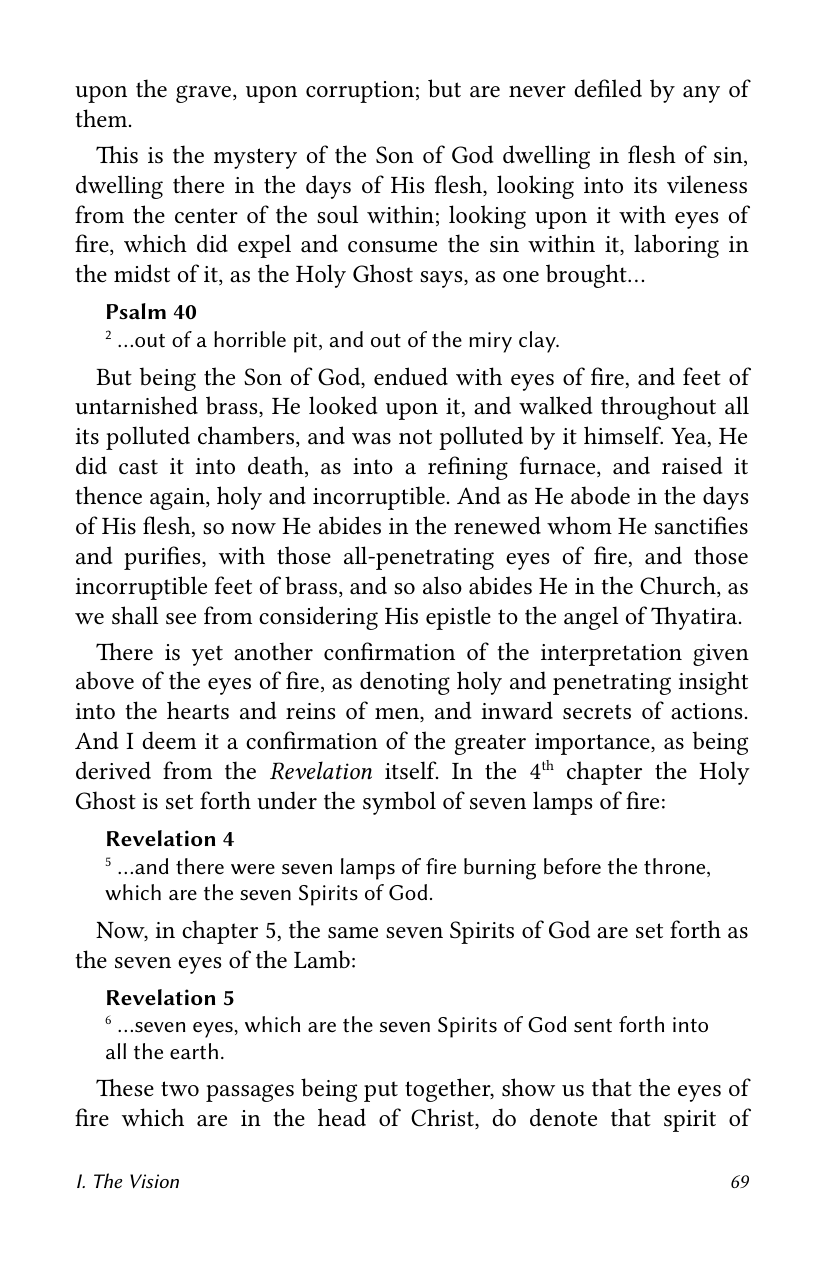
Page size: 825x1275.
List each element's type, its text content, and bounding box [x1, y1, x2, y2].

text 5 ...and there were seven lamps of fire burning before the throne, which are the seven Spirits of God. [105, 853, 720, 906]
text Revelation 5 [105, 984, 750, 1011]
text upon the grave, upon corruption; but are never defiled by any of them. [75, 75, 750, 133]
text But being the Son of God, endued with eyes of fire, and feet of untarnished brass, He looked upon it, and walked throughout all its polluted chambers, and was not polluted by it himself. Yea, He did cast it into death, as into a refining furnace, and raised it thence again, holy and incorruptible. And as He abode in the days of His flesh, so now He abides in the renewed whom He sanctifies and purifies, with those all-penetrating eyes of fire, and those incorruptible feet of brass, and so also abides He in the Church, as we shall see from considering His epistle to the angel of Thyatira. [75, 362, 750, 630]
text These two passages being put together, show us that the eyes of fire which are in the head of Christ, do denote that spirit of [75, 1074, 750, 1133]
text Psalm 40 [105, 299, 750, 325]
text Now, in chapter 5, the same seven Spirits of God are set forth as the seven eyes of the Lamb: [75, 916, 750, 974]
text There is yet another confirmation of the interpretation given above of the eyes of fire, as denoting holy and penetrating insight into the hearts and reins of men, and inward secrets of actions. And I deem it a confirmation of the greater importance, as being derived from the Revelation itself. In the 4th chapter the Holy Ghost is set forth under the symbol of seven lamps of fire: [75, 638, 750, 816]
text Revelation 4 [105, 826, 750, 852]
text 2 ...out of a horrible pit, and out of the miry clay. [105, 327, 720, 353]
text 6 ...seven eyes, which are the seven Spirits of God sent forth into all the earth. [105, 1012, 720, 1065]
text This is the mystery of the Son of God dwelling in flesh of sin, dwelling there in the days of His flesh, looking into its vileness from the center of the soul within; looking upon it with eyes of fire, which did expel and consume the sin within it, laboring in the midst of it, as the Holy Ghost says, as one brought... [75, 141, 750, 289]
